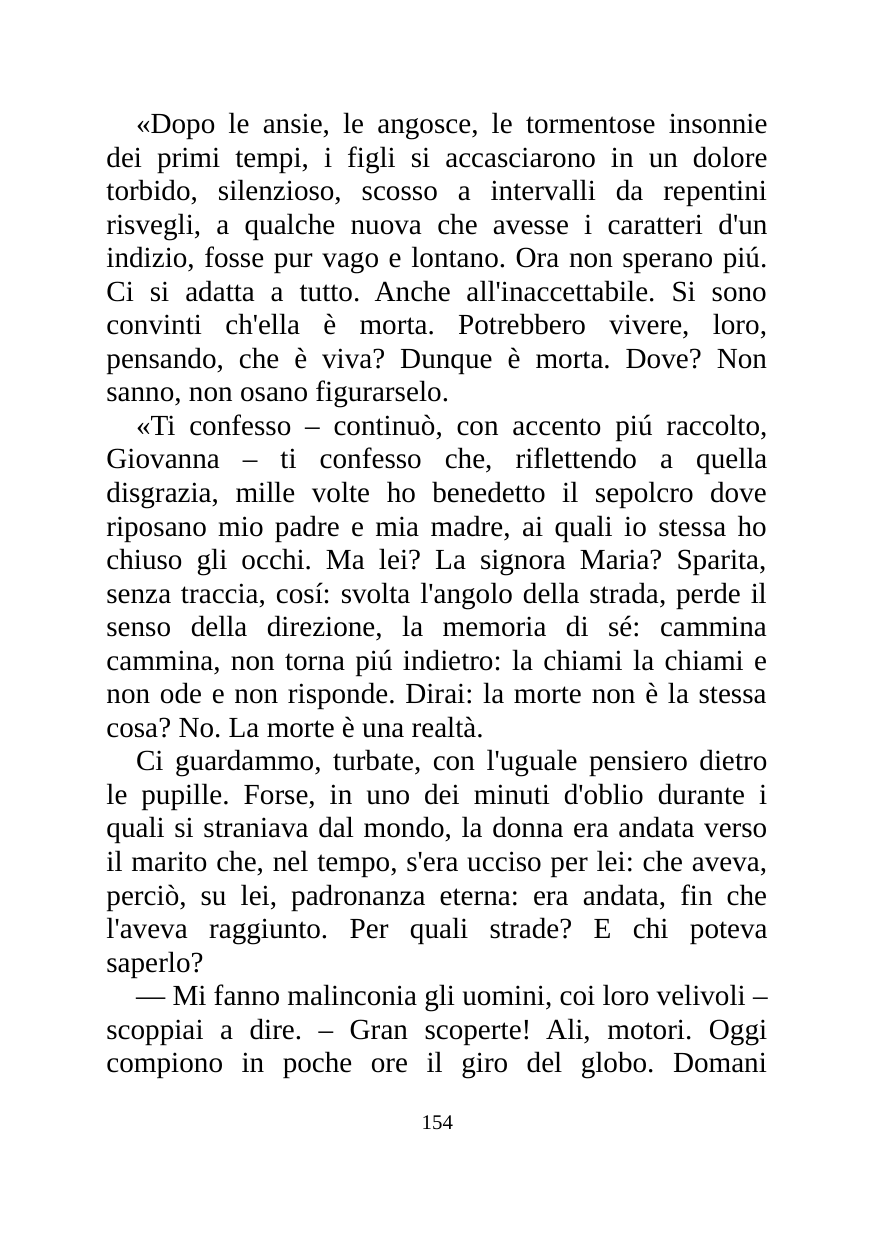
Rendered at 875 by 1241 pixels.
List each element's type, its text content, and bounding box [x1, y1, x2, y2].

text «Dopo le ansie, le angosce, le tormentose insonnie dei primi tempi, i figli si accasciarono in un dolore torbido, silenzioso, scosso a intervalli da repentini risvegli, a qualche nuova che avesse i caratteri d'un indizio, fosse pur vago e lontano. Ora non sperano piú. Ci si adatta a tutto. Anche all'inaccettabile. Si sono convinti ch'ella è morta. Potrebbero vivere, loro, pensando, che è viva? Dunque è morta. Dove? Non sanno, non osano figurarselo. [106, 106, 768, 408]
text «Ti confesso – continuò, con accento piú raccolto, Giovanna – ti confesso che, riflettendo a quella disgrazia, mille volte ho benedetto il sepolcro dove riposano mio padre e mia madre, ai quali io stessa ho chiuso gli occhi. Ma lei? La signora Maria? Sparita, senza traccia, cosí: svolta l'angolo della strada, perde il senso della direzione, la memoria di sé: cammina cammina, non torna piú indietro: la chiami la chiami e non ode e non risponde. Dirai: la morte non è la stessa cosa? No. La morte è una realtà. [106, 408, 768, 743]
text Ci guardammo, turbate, con l'uguale pensiero dietro le pupille. Forse, in uno dei minuti d'oblio durante i quali si straniava dal mondo, la donna era andata verso il marito che, nel tempo, s'era ucciso per lei: che aveva, perciò, su lei, padronanza eterna: era andata, fin che l'aveva raggiunto. Per quali strade? E chi poteva saperlo? [106, 743, 768, 978]
text — Mi fanno malinconia gli uomini, coi loro velivoli – scoppiai a dire. – Gran scoperte! Ali, motori. Oggi compiono in poche ore il giro del globo. Domani [106, 978, 768, 1079]
